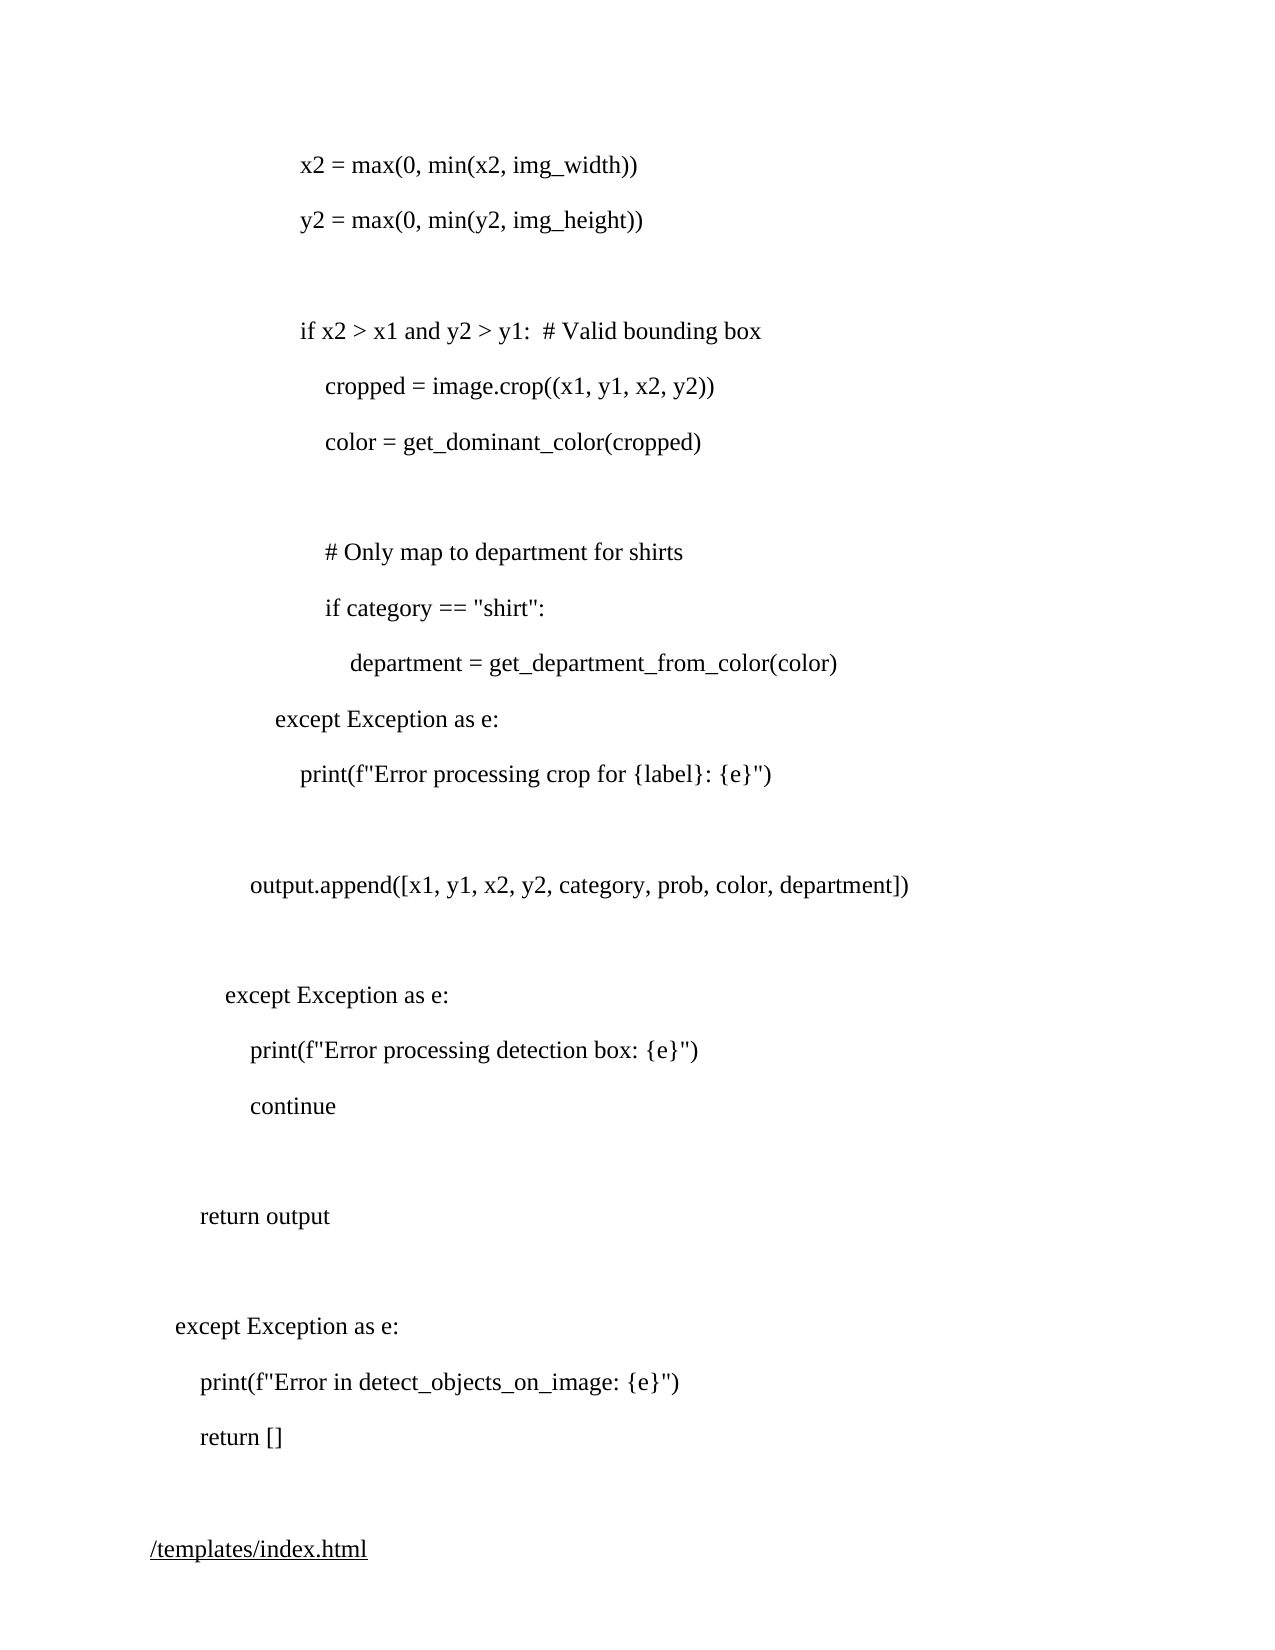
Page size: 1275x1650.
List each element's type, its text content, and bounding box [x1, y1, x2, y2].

text y2 = max(0, min(y2, img_height)) [150, 206, 1125, 234]
text continue [150, 1091, 1125, 1120]
text print(f"Error in detect_objects_on_image: {e}") [150, 1367, 1125, 1396]
text /templates/index.html [150, 1534, 1125, 1562]
text return [] [150, 1422, 1125, 1451]
text if category == "shirt": [150, 593, 1125, 621]
text except Exception as e: [150, 980, 1125, 1008]
text print(f"Error processing detection box: {e}") [150, 1035, 1125, 1064]
text cropped = image.crop((x1, y1, x2, y2)) [150, 371, 1125, 400]
text x2 = max(0, min(x2, img_width)) [150, 150, 1125, 179]
text color = get_dominant_color(cropped) [150, 427, 1125, 456]
text if x2 > x1 and y2 > y1: # Valid bounding box [150, 316, 1125, 344]
text return output [150, 1201, 1125, 1230]
text except Exception as e: [150, 704, 1125, 733]
text except Exception as e: [150, 1311, 1125, 1340]
text print(f"Error processing crop for {label}: {e}") [150, 759, 1125, 788]
text output.append([x1, y1, x2, y2, category, prob, color, department]) [150, 870, 1125, 898]
text department = get_department_from_color(color) [150, 648, 1125, 677]
text # Only map to department for shirts [150, 537, 1125, 566]
